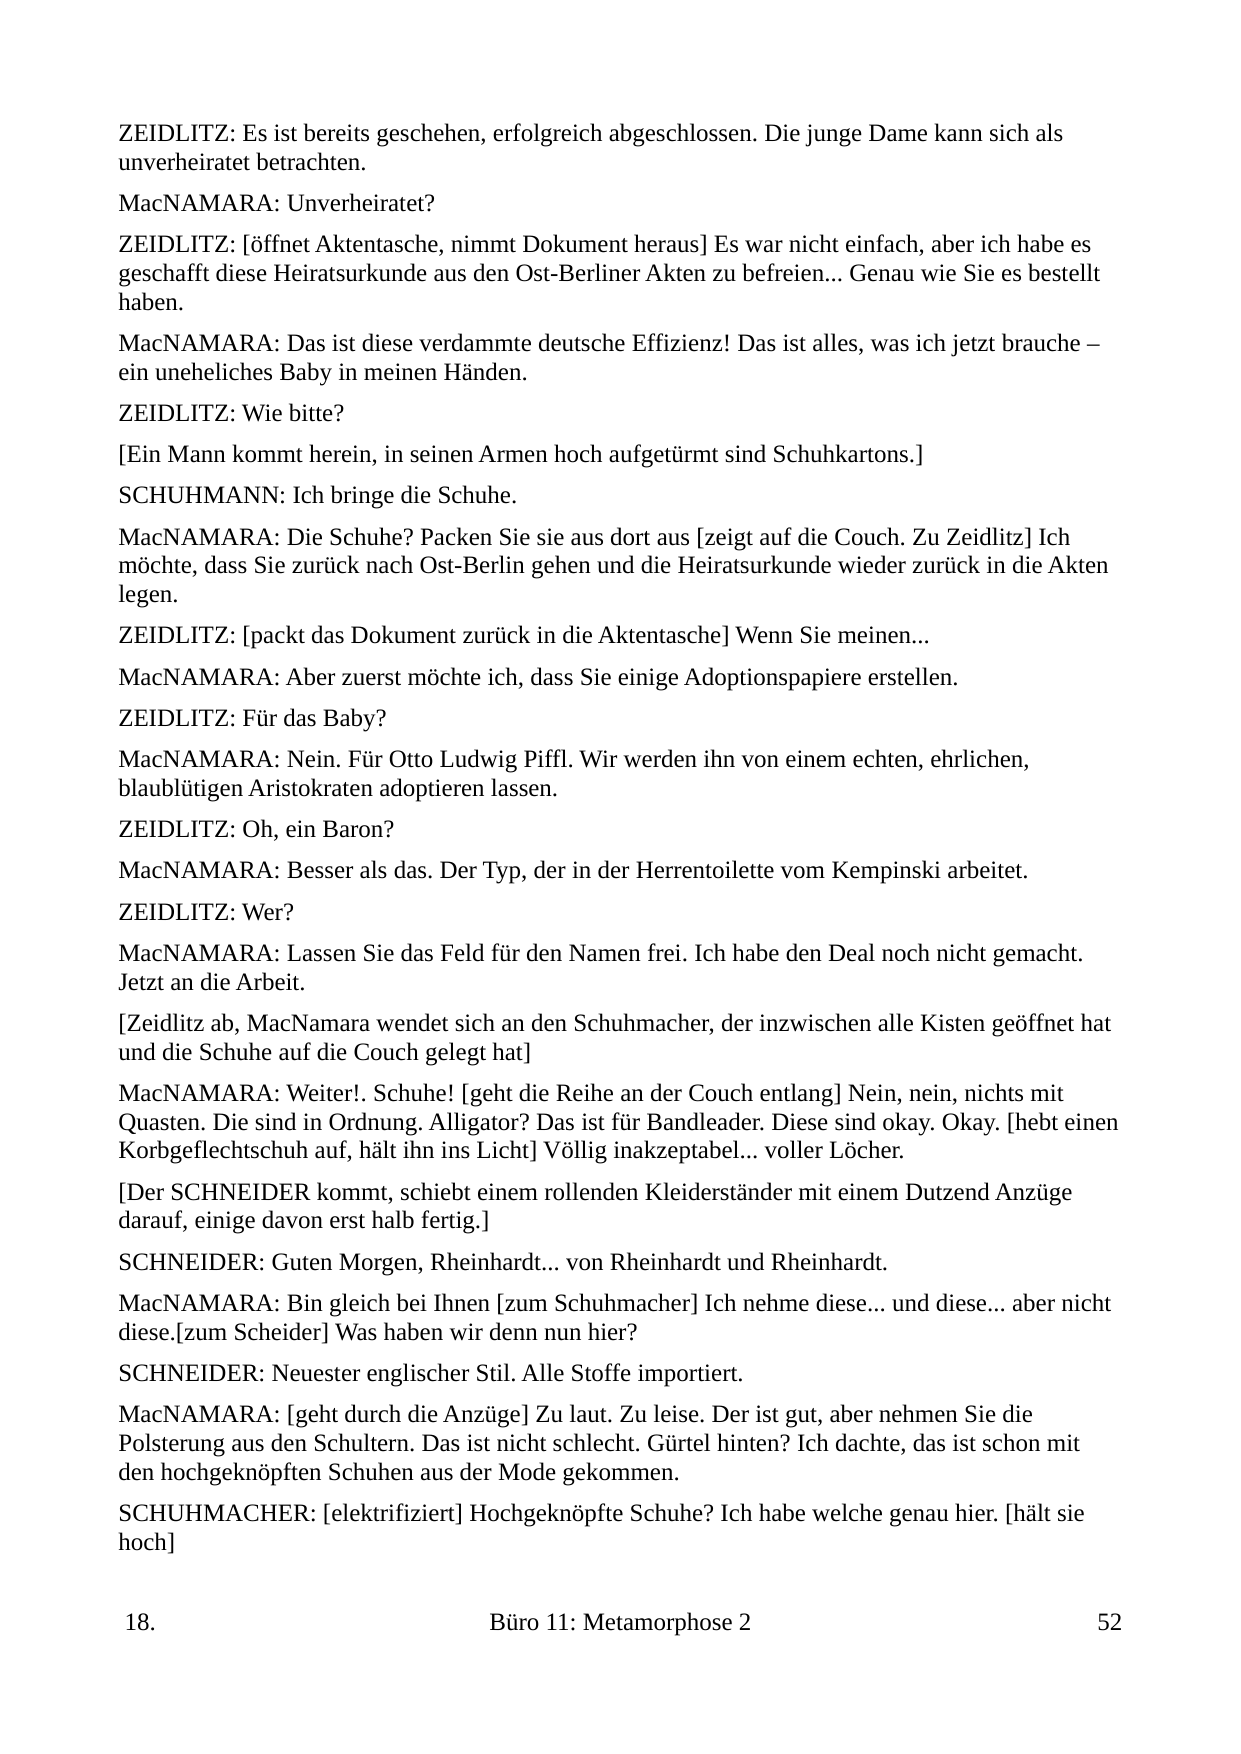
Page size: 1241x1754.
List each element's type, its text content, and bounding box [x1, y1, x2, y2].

text ZEIDLITZ: Wie bitte? [118, 398, 1122, 427]
text SCHNEIDER: Guten Morgen, Rheinhardt... von Rheinhardt und Rheinhardt. [118, 1247, 1122, 1276]
text MacNAMARA: Die Schuhe? Packen Sie sie aus dort aus [zeigt auf die Couch. Zu Zeidlitz] Ich möchte, dass Sie zurück nach Ost-Berlin gehen und die Heiratsurkunde wieder zurück in die Akten legen. [118, 522, 1122, 608]
text ZEIDLITZ: Für das Baby? [118, 703, 1122, 732]
text [Ein Mann kommt herein, in seinen Armen hoch aufgetürmt sind Schuhkartons.] [118, 439, 1122, 468]
text ZEIDLITZ: [packt das Dokument zurück in die Aktentasche] Wenn Sie meinen... [118, 621, 1122, 649]
text SCHNEIDER: Neuester englischer Stil. Alle Stoffe importiert. [118, 1358, 1122, 1387]
text ZEIDLITZ: Oh, ein Baron? [118, 814, 1122, 843]
text MacNAMARA: Bin gleich bei Ihnen [zum Schuhmacher] Ich nehme diese... und diese... aber nicht diese.[zum Scheider] Was haben wir denn nun hier? [118, 1288, 1122, 1346]
text MacNAMARA: Lassen Sie das Feld für den Namen frei. Ich habe den Deal noch nicht gemacht. Jetzt an die Arbeit. [118, 938, 1122, 996]
text MacNAMARA: Besser als das. Der Typ, der in der Herrentoilette vom Kempinski arbeitet. [118, 856, 1122, 884]
text MacNAMARA: Unverheiratet? [118, 188, 1122, 217]
text SCHUHMACHER: [elektrifiziert] Hochgeknöpfte Schuhe? Ich habe welche genau hier. [hält sie hoch] [118, 1498, 1122, 1556]
text ZEIDLITZ: [öffnet Aktentasche, nimmt Dokument heraus] Es war nicht einfach, aber ich habe es geschafft diese Heiratsurkunde aus den Ost-Berliner Akten zu befreien... Genau wie Sie es bestellt haben. [118, 229, 1122, 316]
text SCHUHMANN: Ich bringe die Schuhe. [118, 481, 1122, 509]
text MacNAMARA: Aber zuerst möchte ich, dass Sie einige Adoptionspapiere erstellen. [118, 662, 1122, 691]
text ZEIDLITZ: Wer? [118, 897, 1122, 926]
text MacNAMARA: Das ist diese verdammte deutsche Effizienz! Das ist alles, was ich jetzt brauche – ein uneheliches Baby in meinen Händen. [118, 328, 1122, 386]
text MacNAMARA: Nein. Für Otto Ludwig Piffl. Wir werden ihn von einem echten, ehrlichen, blaublütigen Aristokraten adoptieren lassen. [118, 744, 1122, 802]
text ZEIDLITZ: Es ist bereits geschehen, erfolgreich abgeschlossen. Die junge Dame kann sich als unverheiratet betrachten. [118, 118, 1122, 176]
text MacNAMARA: Weiter!. Schuhe! [geht die Reihe an der Couch entlang] Nein, nein, nichts mit Quasten. Die sind in Ordnung. Alligator? Das ist für Bandleader. Diese sind okay. Okay. [hebt einen Korbgeflechtschuh auf, hält ihn ins Licht] Völlig inakzeptabel... voller Löcher. [118, 1078, 1122, 1164]
text [Der SCHNEIDER kommt, schiebt einem rollenden Kleiderständer mit einem Dutzend Anzüge darauf, einige davon erst halb fertig.] [118, 1177, 1122, 1234]
text [Zeidlitz ab, MacNamara wendet sich an den Schuhmacher, der inzwischen alle Kisten geöffnet hat und die Schuhe auf die Couch gelegt hat] [118, 1008, 1122, 1066]
text MacNAMARA: [geht durch die Anzüge] Zu laut. Zu leise. Der ist gut, aber nehmen Sie die Polsterung aus den Schultern. Das ist nicht schlecht. Gürtel hinten? Ich dachte, das ist schon mit den hochgeknöpften Schuhen aus der Mode gekommen. [118, 1399, 1122, 1486]
